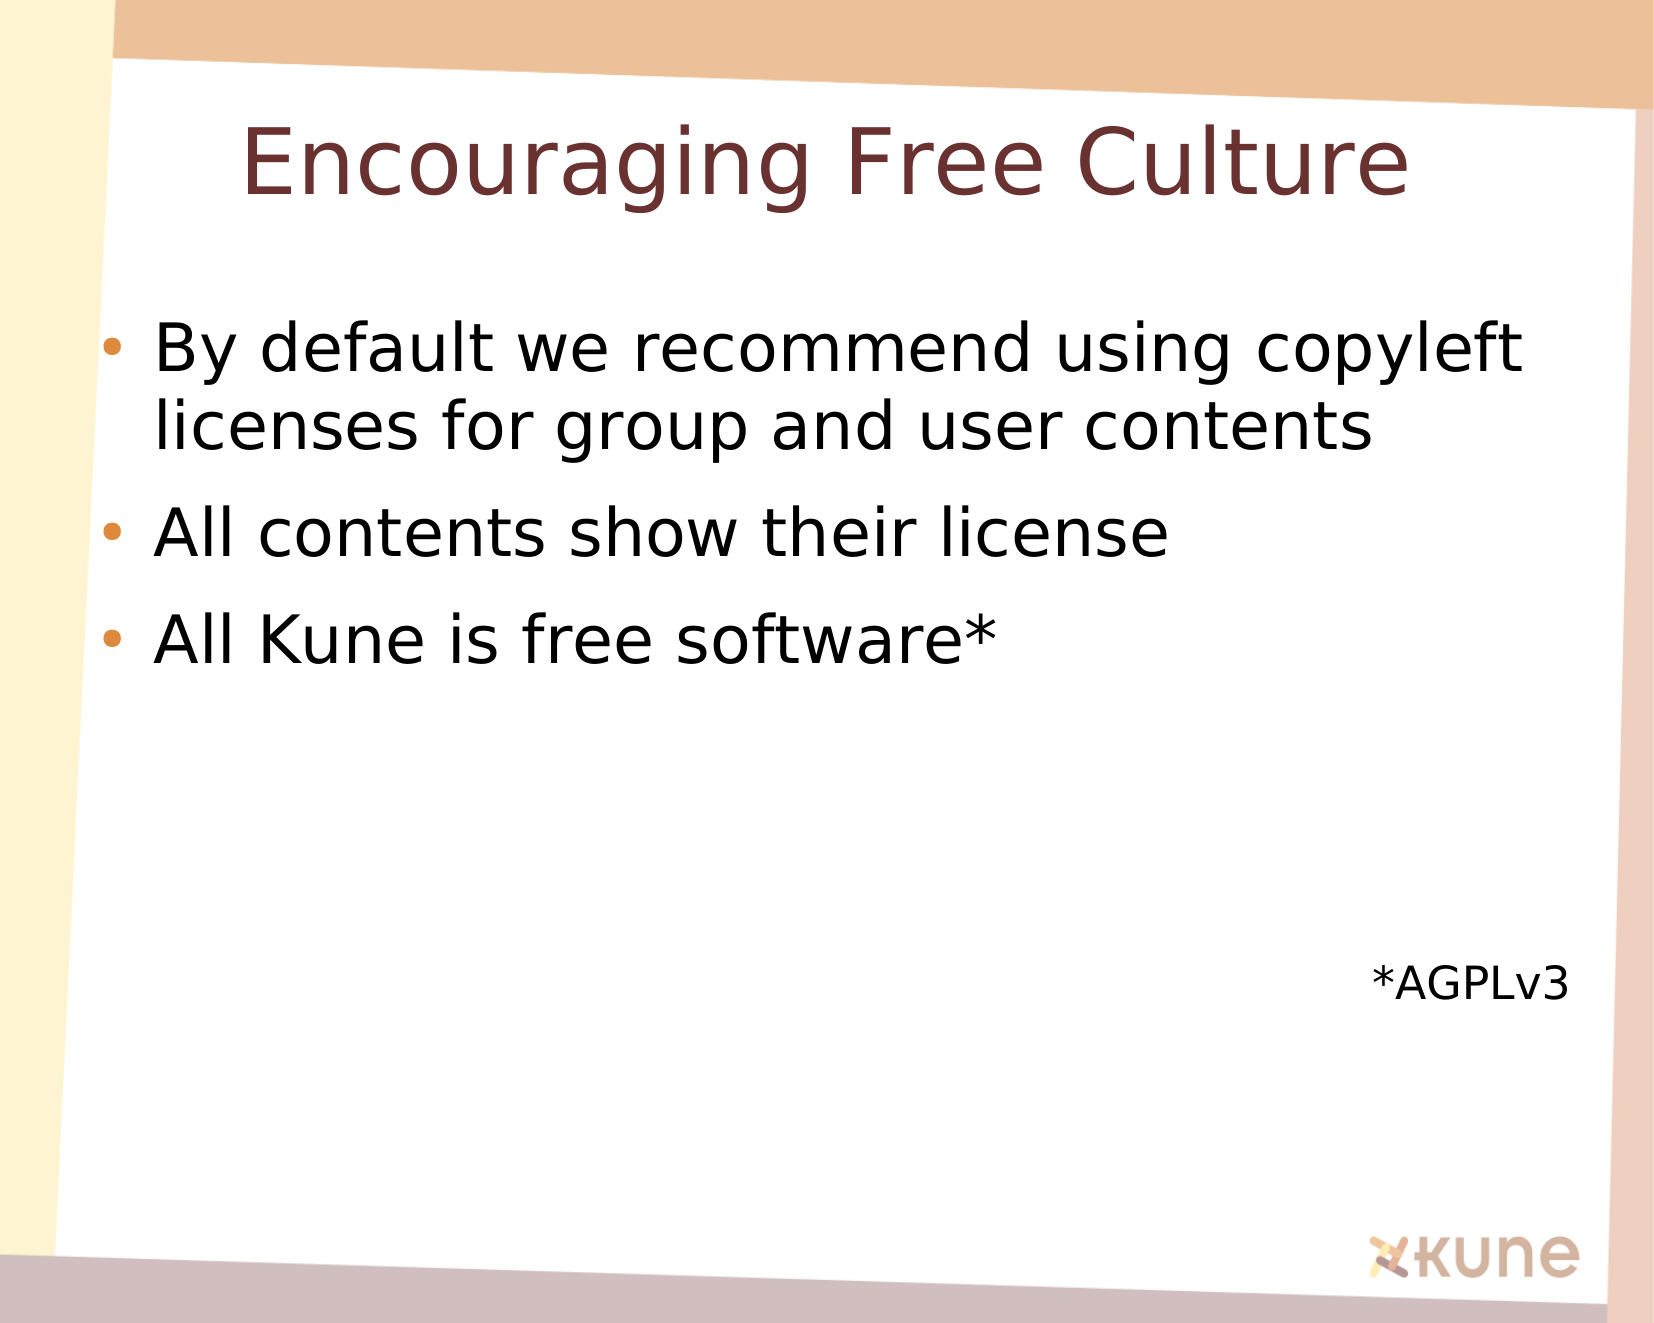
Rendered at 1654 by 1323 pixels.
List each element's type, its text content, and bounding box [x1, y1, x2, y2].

title Encouraging Free Culture [82, 52, 1571, 274]
picture [0, 0, 1654, 1323]
list By default we recommend using copyleft licenses for group and user contents All contents show their license All Kune is free software* *AGPLv3 [82, 309, 1571, 1167]
